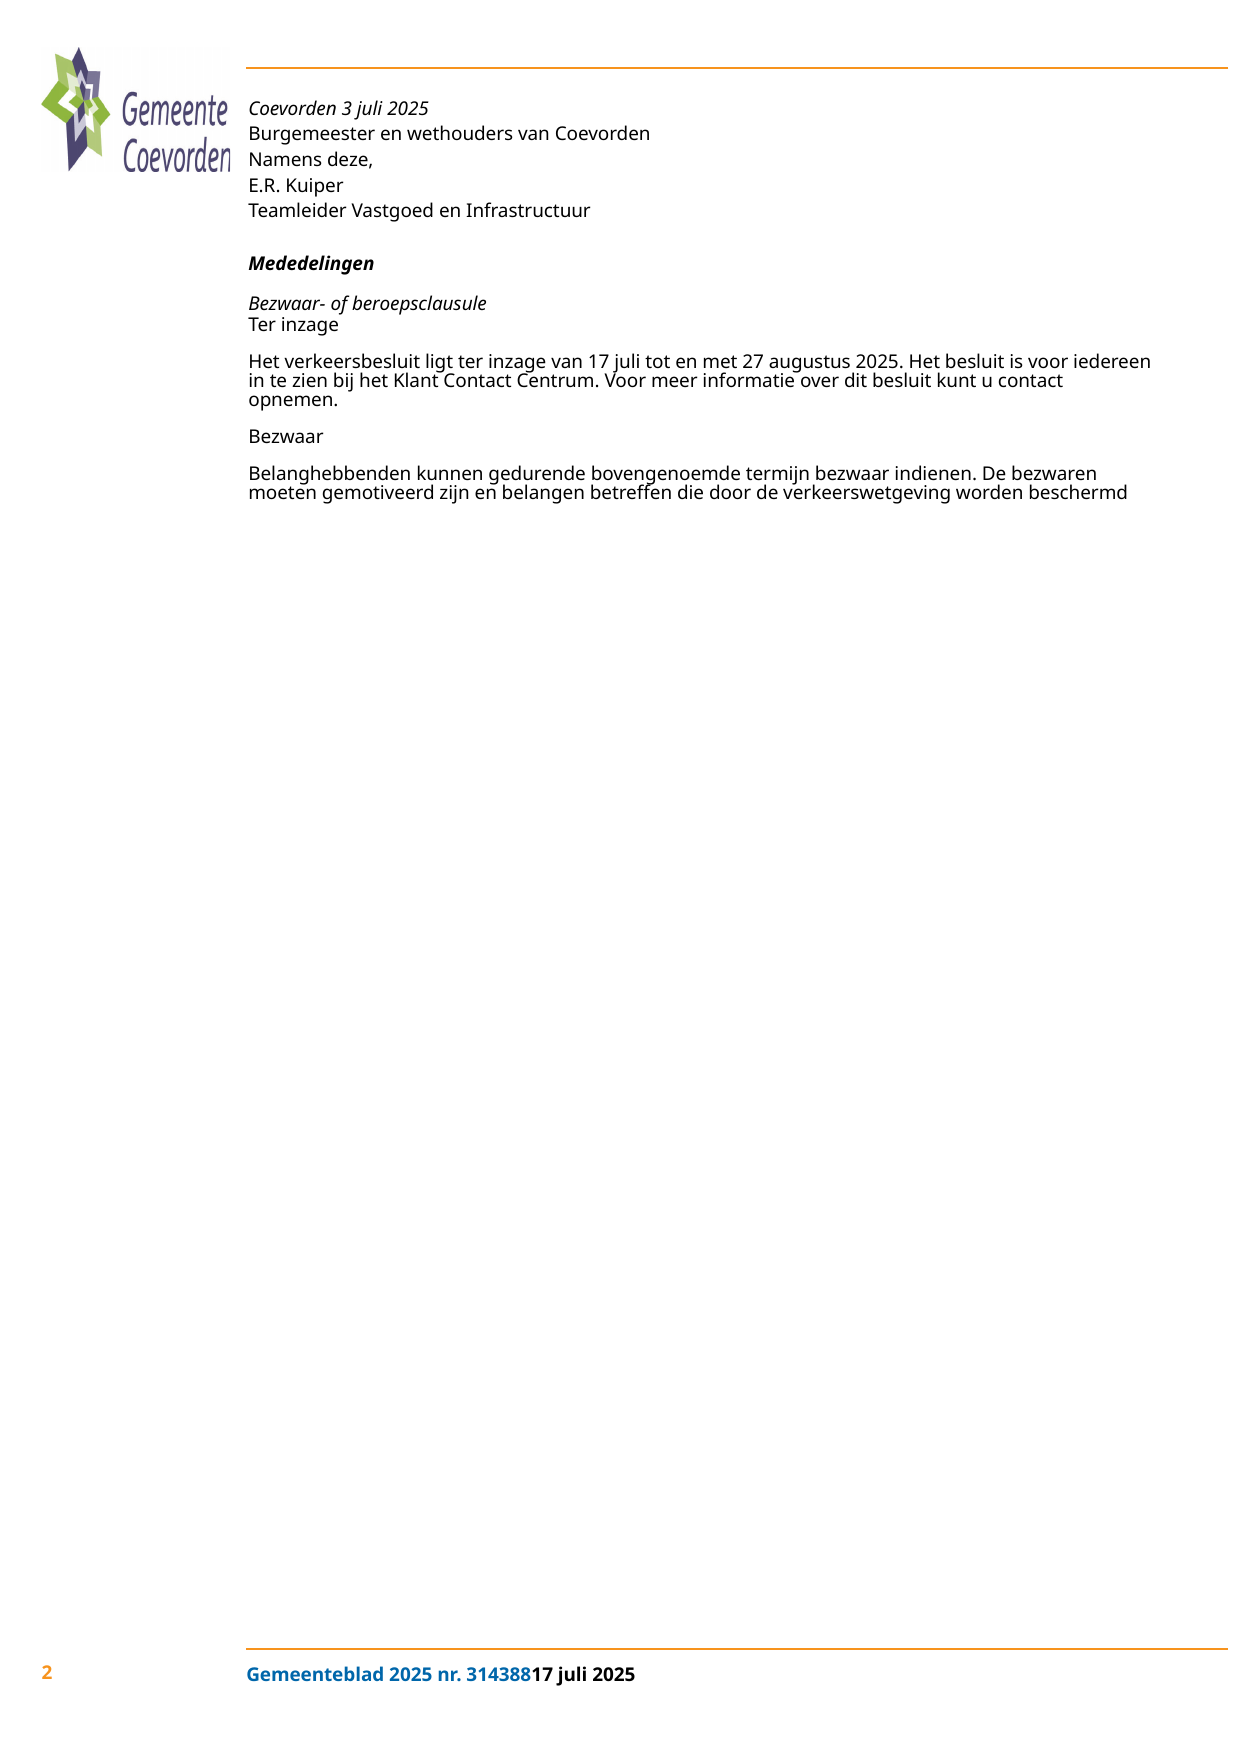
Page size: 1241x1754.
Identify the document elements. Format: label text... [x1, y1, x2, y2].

text Teamleider Vastgoed en Infrastructuur [248, 198, 1152, 223]
text Burgemeester en wethouders van Coevorden [248, 121, 1152, 146]
text Ter inzage [248, 316, 1152, 335]
text Het verkeersbesluit ligt ter inzage van 17 juli tot en met 27 augustus 2025. Het besluit is voor iedereen in te zien bij het Klant Contact Centrum. Voor meer informatie over dit besluit kunt u contact opnemen. [248, 353, 1152, 410]
text Coevorden 3 juli 2025 [248, 95, 1152, 121]
text Mededelingen [248, 251, 1152, 276]
text Bezwaar [248, 428, 1152, 447]
text Bezwaar- of beroepsclausule [248, 290, 1152, 316]
text E.R. Kuiper [248, 172, 1152, 198]
picture [41, 47, 231, 172]
text Namens deze, [248, 146, 1152, 172]
text Belanghebbenden kunnen gedurende bovengenoemde termijn bezwaar indienen. De bezwaren moeten gemotiveerd zijn en belangen betreffen die door de verkeerswetgeving worden beschermd [248, 465, 1152, 504]
